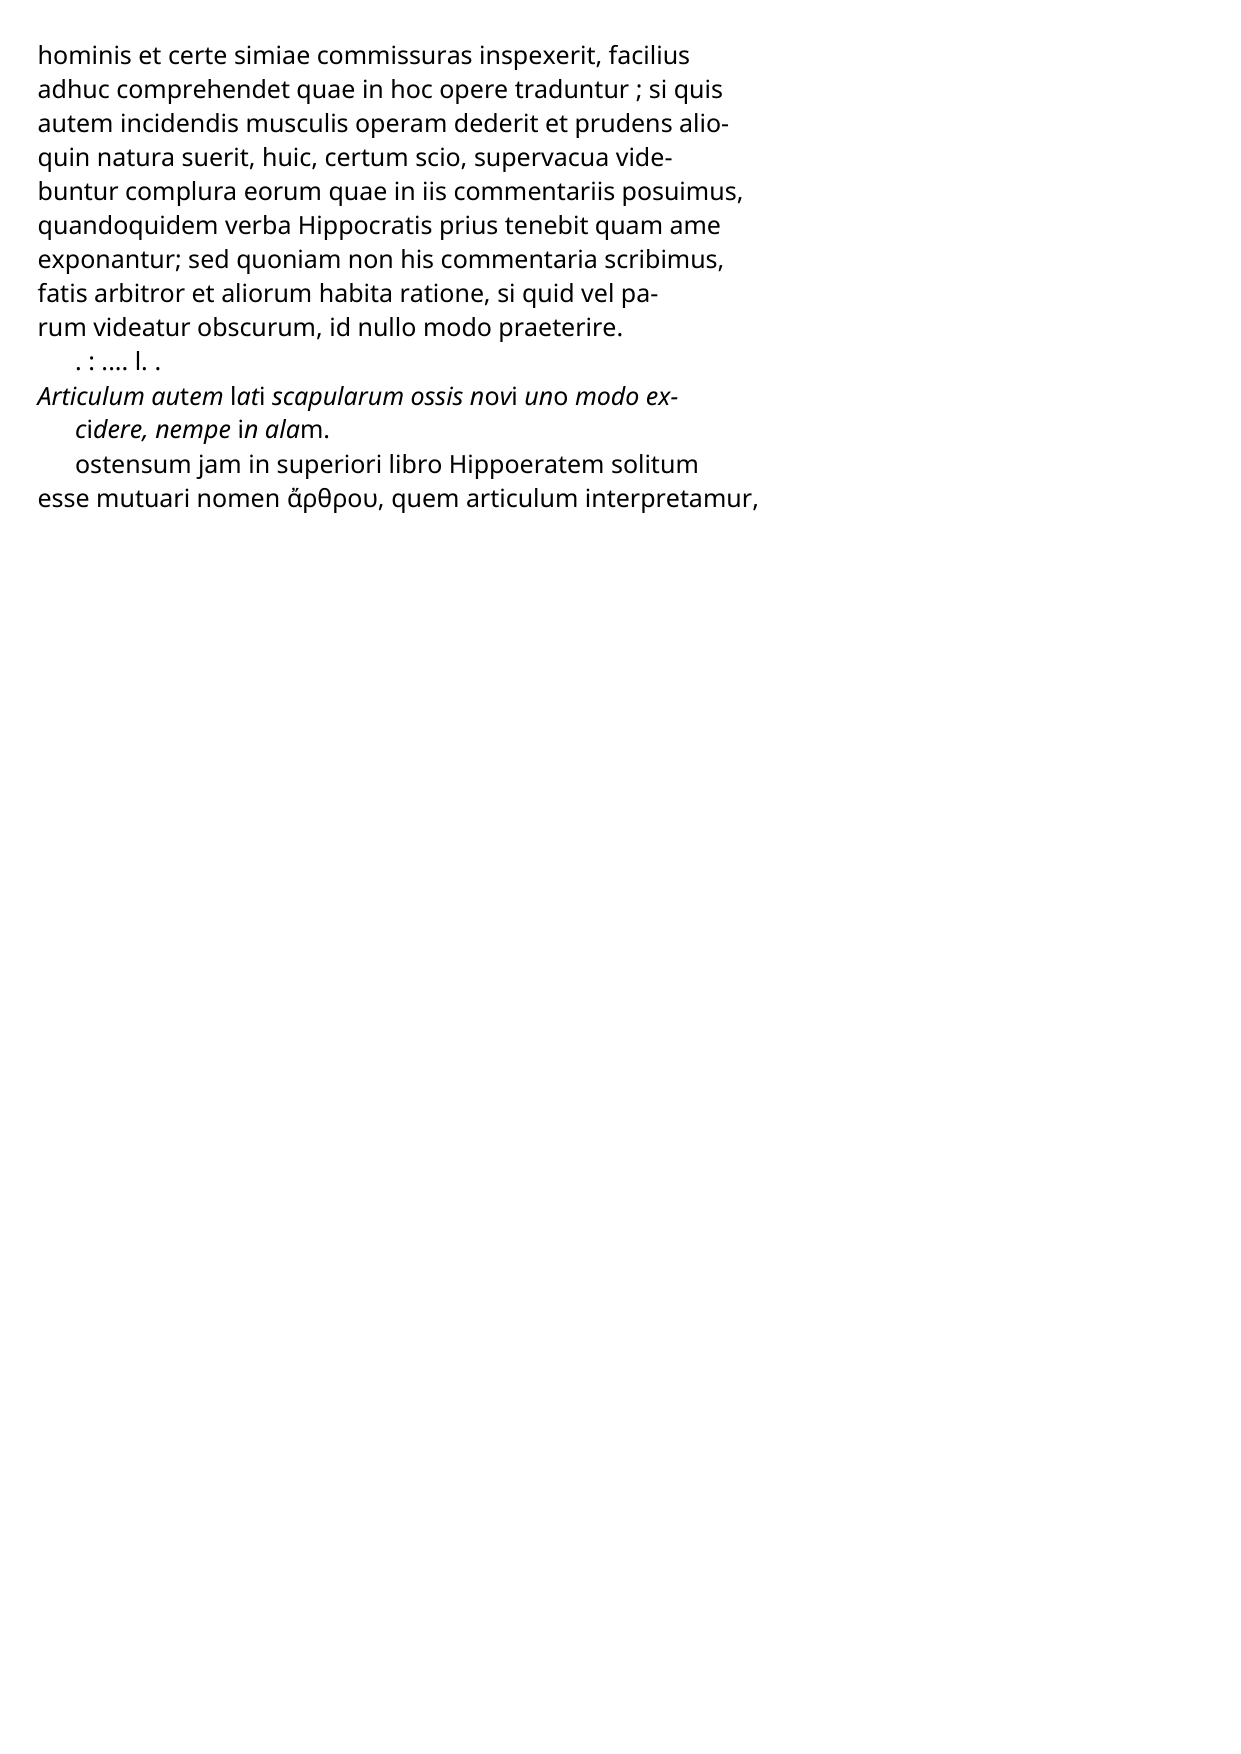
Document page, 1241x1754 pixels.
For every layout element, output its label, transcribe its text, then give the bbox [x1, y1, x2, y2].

text ostensum jam in superiori libro Hippoeratem solitum esse mutuari nomen ἄρθρου, quem articulum interpretamur, [37, 446, 1203, 514]
text hominis et certe simiae commissuras inspexerit, facilius adhuc comprehendet quae in hoc opere traduntur ; si quis autem incidendis musculis operam dederit et prudens alio- quin natura suerit, huic, certum scio, supervacua vide- buntur complura eorum quae in iis commentariis posuimus, quandoquidem verba Hippocratis prius tenebit quam ame exponantur; sed quoniam non his commentaria scribimus, fatis arbitror et aliorum habita ratione, si quid vel pa- rum videatur obscurum, id nullo modo praeterire. [37, 37, 1203, 344]
text . : .... l. . [37, 344, 1203, 378]
text Articulum autem lati scapularum ossis novi uno modo ex- cidere, nempe in alam. [37, 378, 1203, 446]
